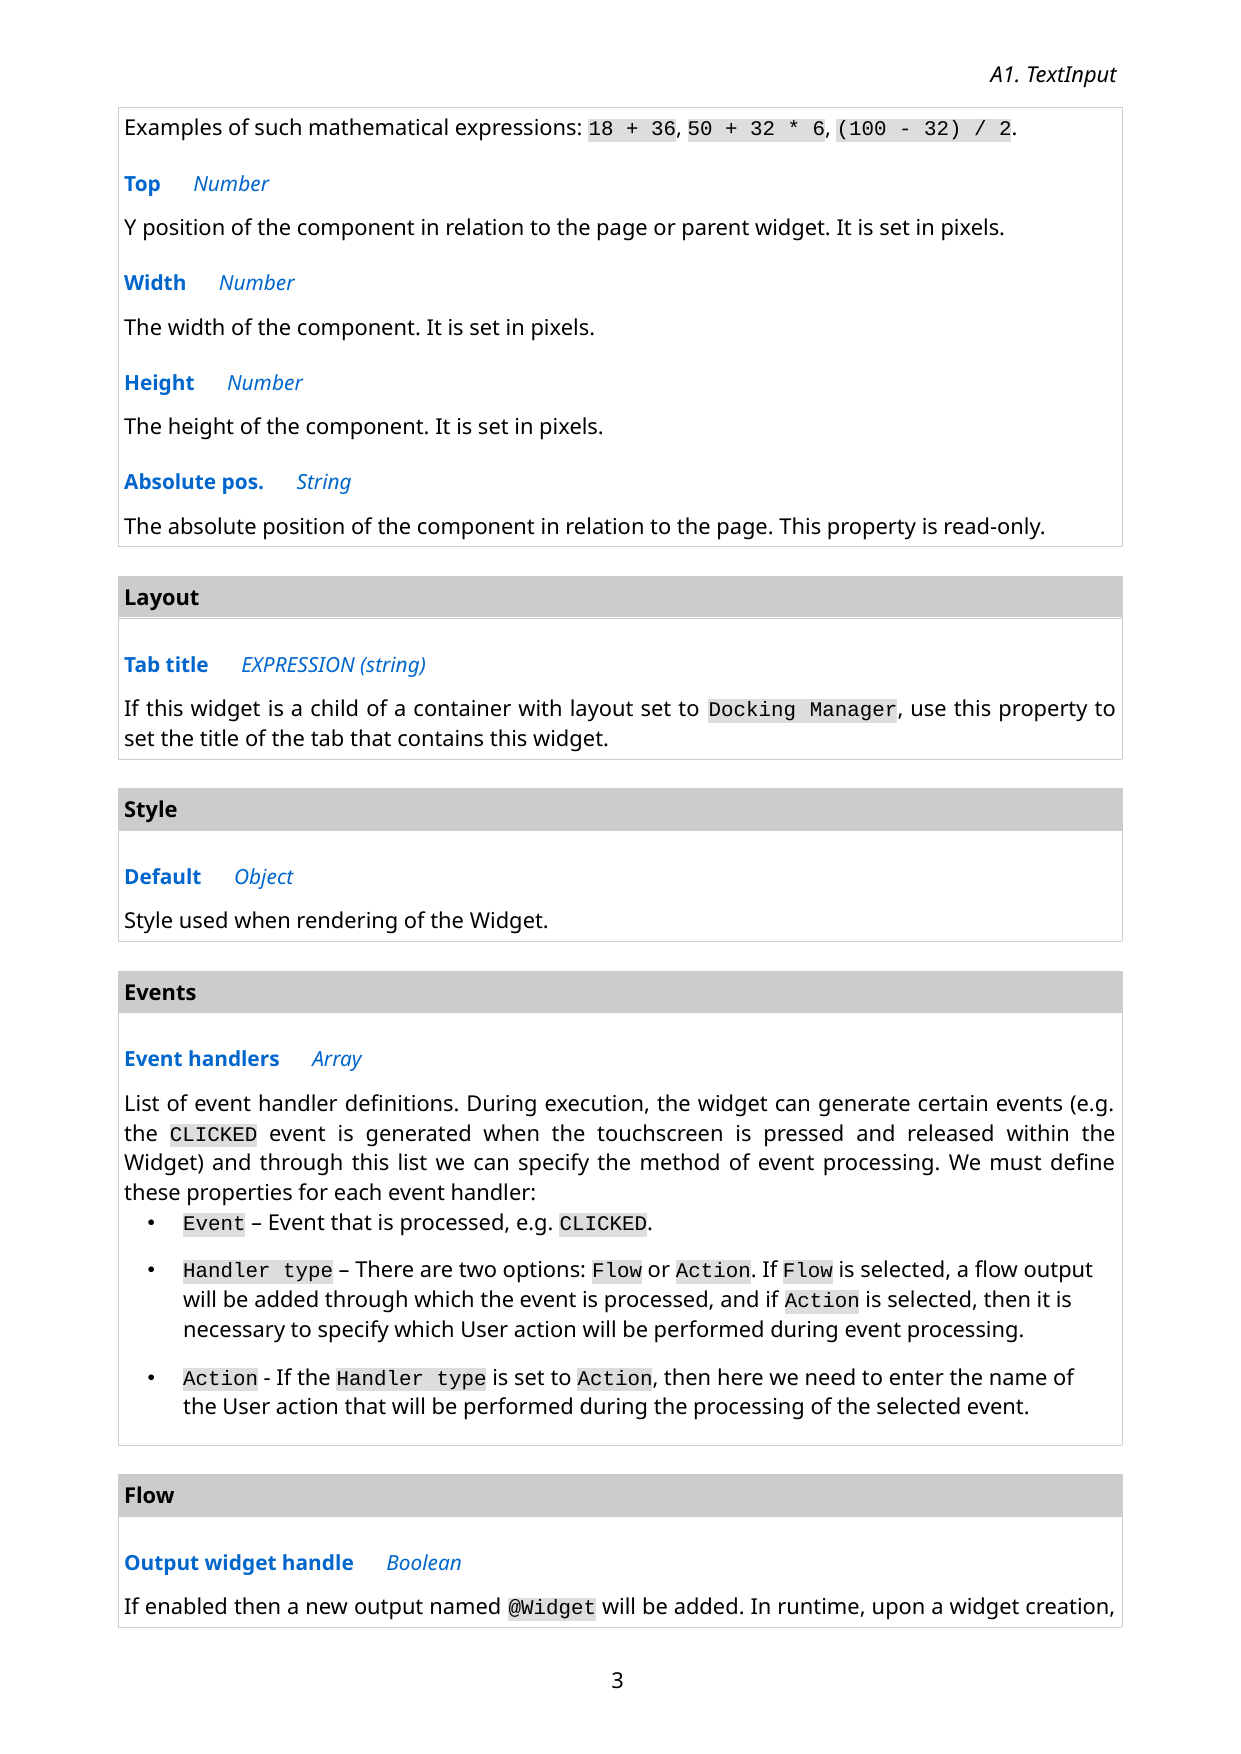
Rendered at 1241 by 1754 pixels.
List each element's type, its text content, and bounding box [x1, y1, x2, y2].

table_cell Event handlers Array List of event handler definitions. During execution, the widget can generate certain events (e.g. the CLICKED event is generated when the touchscreen is pressed and released within the Widget) and through this list we can specify the method of event processing. We must define these properties for each event handler: Event – Event that is processed, e.g. CLICKED. Handler type – There are two options: Flow or Action. If Flow is selected, a flow output will be added through which the event is processed, and if Action is selected, then it is necessary to specify which User action will be performed during event processing. Action - If the Handler type is set to Action, then here we need to enter the name of the User action that will be performed during the processing of the selected event. [119, 1013, 1122, 1444]
table_header Flow [119, 1475, 1122, 1516]
table_header Layout [119, 577, 1122, 617]
table_cell Output widget handle Boolean If enabled then a new output named @Widget will be added. In runtime, upon a widget creation, [119, 1517, 1122, 1627]
table_cell Examples of such mathematical expressions: 18 + 36, 50 + 32 * 6, (100 - 32) / 2. Top Number Y position of the component in relation to the page or parent widget. It is set in pixels. Width Number The width of the component. It is set in pixels. Height Number The height of the component. It is set in pixels. Absolute pos. String The absolute position of the component in relation to the page. This property is read-only. [119, 108, 1122, 546]
table_cell Tab title EXPRESSION (string) If this widget is a child of a container with layout set to Docking Manager, use this property to set the title of the tab that contains this widget. [119, 619, 1122, 758]
table_header Events [119, 972, 1122, 1012]
table_header Style [119, 789, 1122, 830]
table_cell Default Object Style used when rendering of the Widget. [119, 831, 1122, 941]
